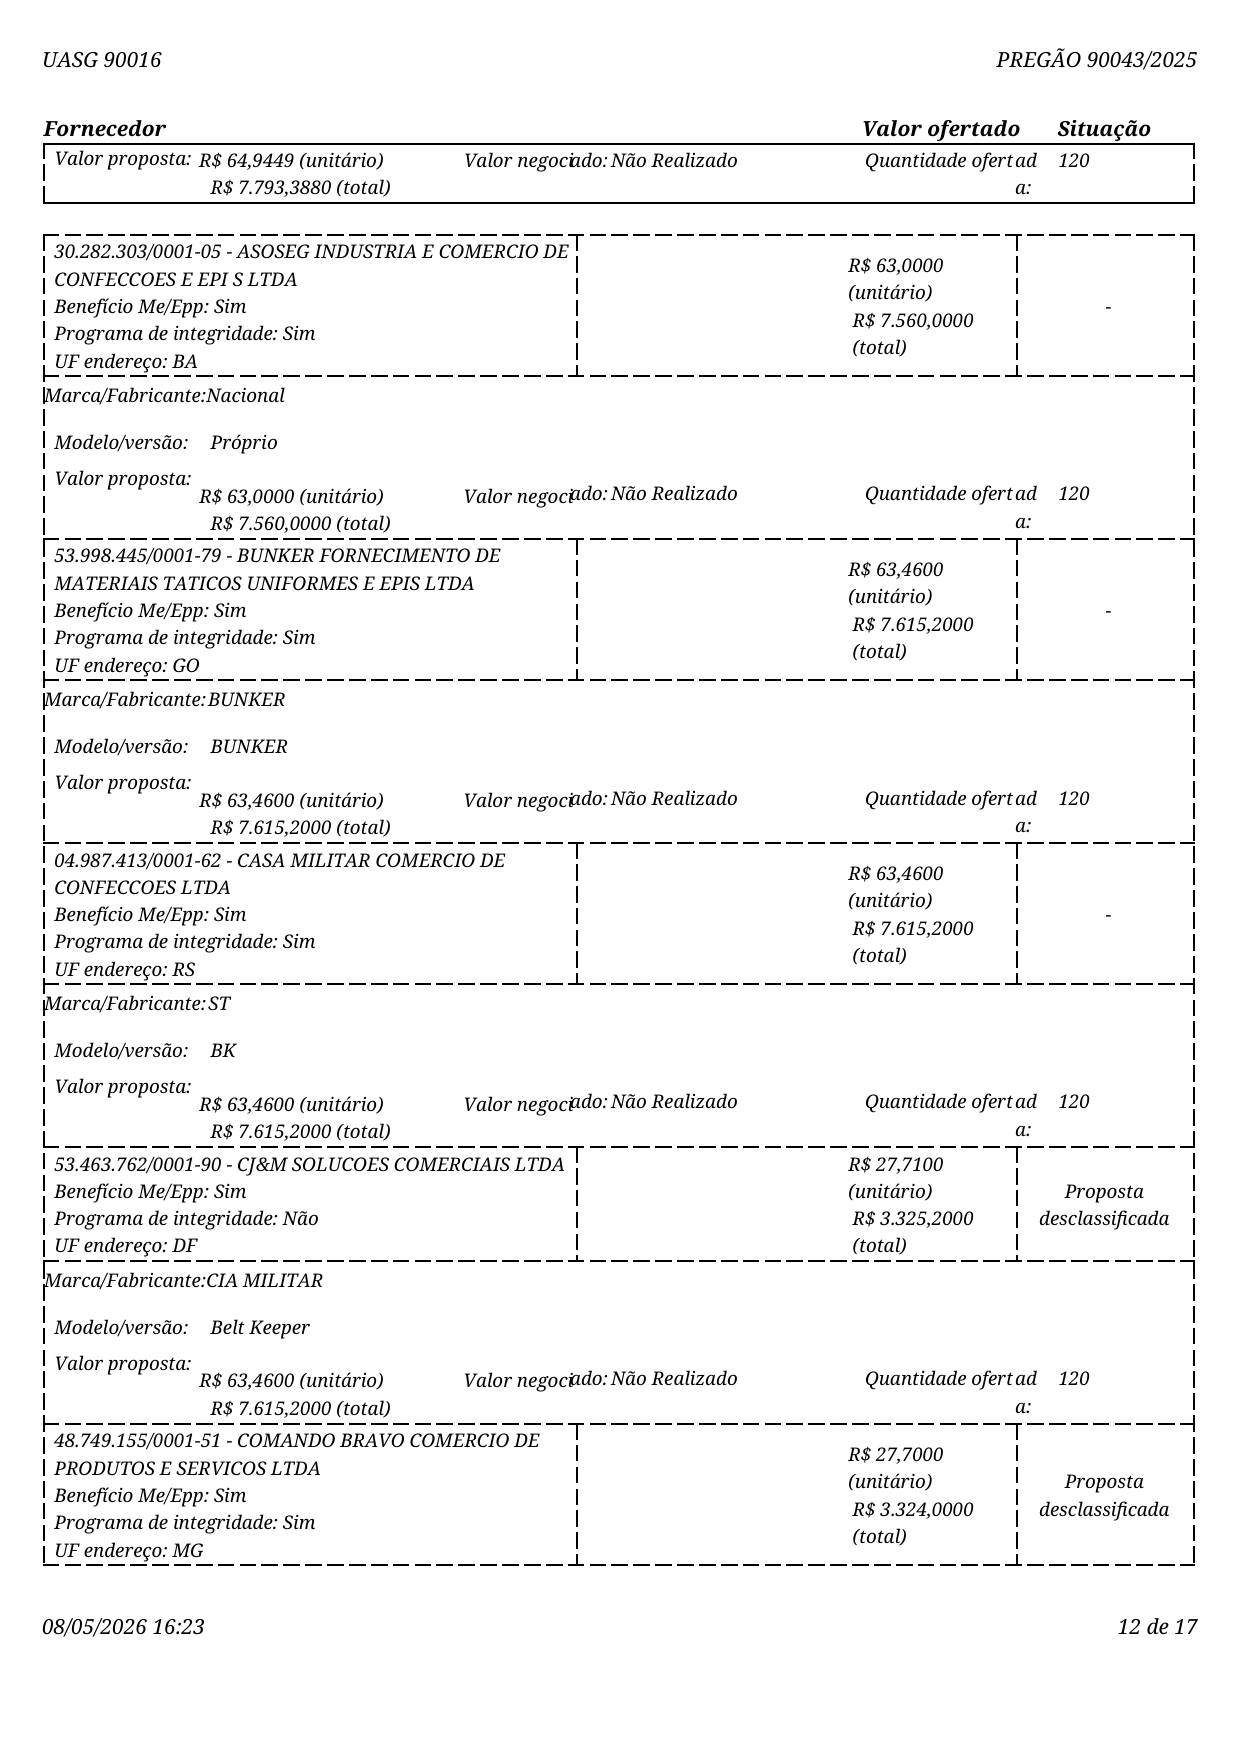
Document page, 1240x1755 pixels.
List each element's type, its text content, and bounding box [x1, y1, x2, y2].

table_cell [1017, 427, 1101, 476]
table_cell [1101, 1084, 1194, 1146]
table_cell ada: [1017, 1084, 1048, 1146]
table_cell ada: [1017, 145, 1048, 202]
table_cell R$ 63,4600 (unitário) Valor negoci R$ 7.615,2000 (total) [199, 1361, 577, 1423]
table_cell ado: Não Realizado [577, 1084, 848, 1146]
table_cell 120 [1048, 780, 1101, 842]
table_cell [577, 1146, 848, 1260]
table_cell ada: [1017, 476, 1048, 538]
table_cell ado: Não Realizado [577, 1361, 848, 1423]
table_cell - [1101, 842, 1194, 983]
table_cell Modelo/versão: Valor proposta: [44, 427, 199, 538]
table_cell Belt Keeper [199, 1311, 577, 1361]
table_cell ado: Não Realizado [577, 476, 848, 538]
table_cell Próprio [199, 427, 577, 476]
table_cell [1101, 145, 1194, 202]
table_header R$ 63,0000 (unitário) R$ 7.560,0000 (total) [848, 234, 1017, 375]
table_cell ado: Não Realizado [577, 780, 848, 842]
table_cell [1017, 842, 1101, 983]
table_cell Quantidade ofert [848, 476, 1017, 538]
table_header [577, 234, 848, 375]
table_cell Proposta desclassificada [1017, 1146, 1194, 1260]
table_cell Marca/Fabricante: ST [44, 983, 577, 1035]
table_cell Valor proposta: [44, 145, 199, 202]
table_cell R$ 64,9449 (unitário) Valor negoci R$ 7.793,3880 (total) [199, 145, 577, 202]
table_cell [1101, 1035, 1194, 1084]
table_cell [577, 538, 848, 679]
table_cell [848, 731, 1017, 780]
table_cell R$ 63,4600 (unitário) R$ 7.615,2000 (total) [848, 842, 1017, 983]
table_cell [577, 983, 848, 1035]
table_cell R$ 63,4600 (unitário) Valor negoci R$ 7.615,2000 (total) [199, 780, 577, 842]
table_cell [1101, 427, 1194, 476]
table_cell [848, 1035, 1017, 1084]
table_cell [848, 983, 1017, 1035]
table_cell [577, 375, 848, 427]
table_cell BUNKER [199, 731, 577, 780]
table_cell R$ 27,7000 (unitário) R$ 3.324,0000 (total) [848, 1423, 1017, 1564]
table_cell [1101, 983, 1194, 1035]
table_cell Quantidade ofert [848, 145, 1017, 202]
table_cell Marca/Fabricante: Nacional [44, 375, 577, 427]
table_cell - [1101, 538, 1194, 679]
table_cell [1017, 731, 1101, 780]
table_cell [1017, 679, 1101, 731]
table_cell Modelo/versão: Valor proposta: [44, 731, 199, 842]
table_cell 53.998.445/0001-79 - BUNKER FORNECIMENTO DE MATERIAIS TATICOS UNIFORMES E EPIS LTDA Benefício Me/Epp: Sim Programa de integridade: Sim UF endereço: GO [44, 538, 577, 679]
table_cell [848, 375, 1017, 427]
table_cell 120 [1048, 1361, 1194, 1423]
table_cell 120 [1048, 1084, 1101, 1146]
table_cell [1017, 1311, 1194, 1361]
table_cell [1101, 375, 1194, 427]
table_cell 04.987.413/0001-62 - CASA MILITAR COMERCIO DE CONFECCOES LTDA Benefício Me/Epp: Sim Programa de integridade: Sim UF endereço: RS [44, 842, 577, 983]
table_cell R$ 27,7100 (unitário) R$ 3.325,2000 (total) [848, 1146, 1017, 1260]
table_cell R$ 63,4600 (unitário) Valor negoci R$ 7.615,2000 (total) [199, 1084, 577, 1146]
table_cell 48.749.155/0001-51 - COMANDO BRAVO COMERCIO DE PRODUTOS E SERVICOS LTDA Benefício Me/Epp: Sim Programa de integridade: Sim UF endereço: MG [44, 1423, 577, 1564]
table_cell Quantidade ofert [848, 780, 1017, 842]
table_cell [577, 1035, 848, 1084]
table_cell BK [199, 1035, 577, 1084]
table_cell [1017, 538, 1101, 679]
table_cell [577, 1260, 848, 1311]
table_cell Modelo/versão: Valor proposta: [44, 1311, 199, 1423]
table_cell Marca/Fabricante: CIA MILITAR [44, 1260, 577, 1311]
table_cell [1101, 476, 1194, 538]
table_cell [848, 427, 1017, 476]
table_cell Modelo/versão: Valor proposta: [44, 1035, 199, 1146]
table_header [1017, 234, 1101, 375]
table_cell [848, 1311, 1017, 1361]
table_cell [577, 731, 848, 780]
table_cell [1017, 1035, 1101, 1084]
table_cell ada: [1017, 780, 1048, 842]
table_cell Marca/Fabricante: BUNKER [44, 679, 577, 731]
table_cell Quantidade ofert [848, 1361, 1017, 1423]
table_cell [577, 1311, 848, 1361]
table_cell [577, 427, 848, 476]
table_cell [1101, 679, 1194, 731]
table_cell [1017, 983, 1101, 1035]
table_cell Proposta desclassificada [1017, 1423, 1194, 1564]
table_cell [1101, 780, 1194, 842]
table_cell ado: Não Realizado [577, 145, 848, 202]
table_cell [1017, 375, 1101, 427]
table_cell R$ 63,4600 (unitário) R$ 7.615,2000 (total) [848, 538, 1017, 679]
table_header 30.282.303/0001-05 - ASOSEG INDUSTRIA E COMERCIO DE CONFECCOES E EPI S LTDA Benefício Me/Epp: Sim Programa de integridade: Sim UF endereço: BA [44, 234, 577, 375]
table_cell [577, 842, 848, 983]
table_cell [577, 1423, 848, 1564]
table_cell [848, 679, 1017, 731]
table_cell R$ 63,0000 (unitário) Valor negoci R$ 7.560,0000 (total) [199, 476, 577, 538]
table_cell [848, 1260, 1017, 1311]
table_cell 53.463.762/0001-90 - CJ&M SOLUCOES COMERCIAIS LTDA Benefício Me/Epp: Sim Programa de integridade: Não UF endereço: DF [44, 1146, 577, 1260]
table_cell [577, 679, 848, 731]
table_header - [1101, 234, 1194, 375]
table_cell 120 [1048, 145, 1101, 202]
table_cell [1017, 1260, 1194, 1311]
table_cell Quantidade ofert [848, 1084, 1017, 1146]
table_cell [1101, 731, 1194, 780]
table_cell ada: [1017, 1361, 1048, 1423]
table_cell 120 [1048, 476, 1101, 538]
